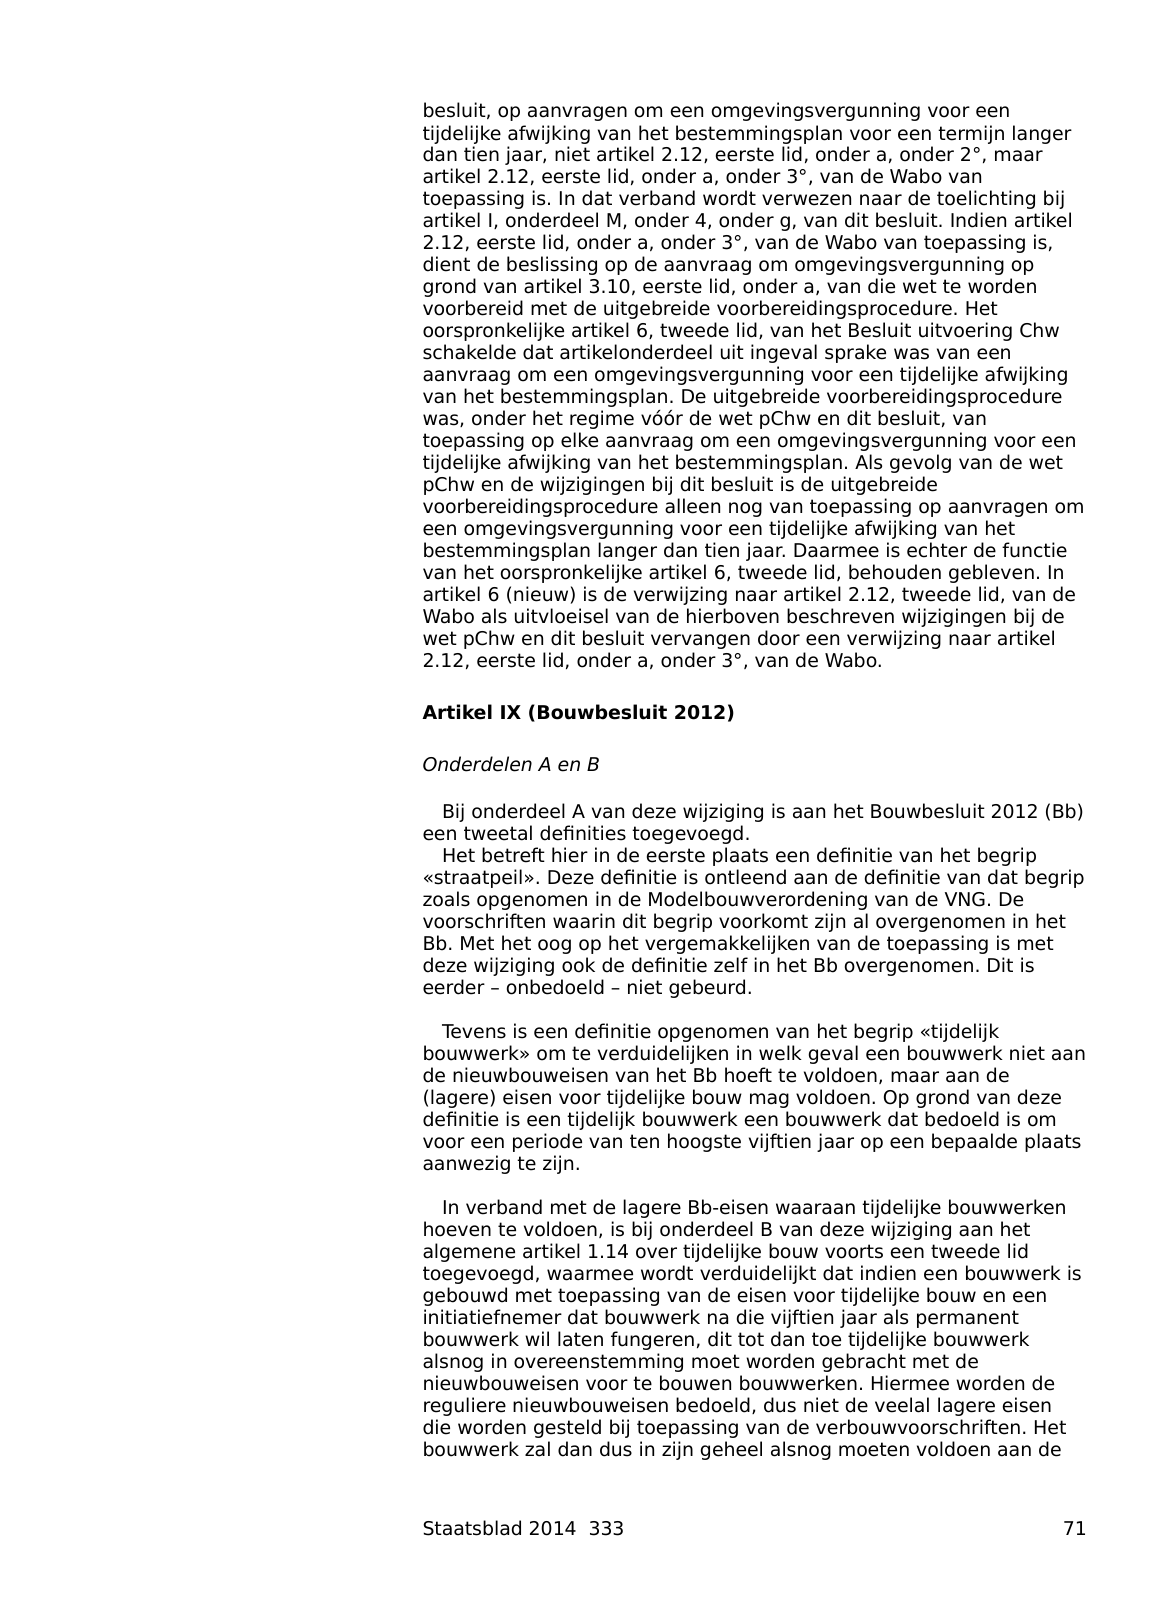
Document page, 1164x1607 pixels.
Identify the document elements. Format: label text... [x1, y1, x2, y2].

text Tevens is een definitie opgenomen van het begrip «tijdelijk bouwwerk» om te verduidelijken in welk geval een bouwwerk niet aan de nieuwbouweisen van het Bb hoeft te voldoen, maar aan de (lagere) eisen voor tijdelijke bouw mag voldoen. Op grond van deze definitie is een tijdelijk bouwwerk een bouwwerk dat bedoeld is om voor een periode van ten hoogste vijftien jaar op een bepaalde plaats aanwezig te zijn. [422, 1021, 1087, 1175]
subtitle Onderdelen A en B [422, 754, 1087, 776]
text Het betreft hier in de eerste plaats een definitie van het begrip «straatpeil». Deze definitie is ontleend aan de definitie van dat begrip zoals opgenomen in de Modelbouwverordening van de VNG. De voorschriften waarin dit begrip voorkomt zijn al overgenomen in het Bb. Met het oog op het vergemakkelijken van de toepassing is met deze wijziging ook de definitie zelf in het Bb overgenomen. Dit is eerder – onbedoeld – niet gebeurd. [422, 845, 1087, 999]
text In verband met de lagere Bb-eisen waaraan tijdelijke bouwwerken hoeven te voldoen, is bij onderdeel B van deze wijziging aan het algemene artikel 1.14 over tijdelijke bouw voorts een tweede lid toegevoegd, waarmee wordt verduidelijkt dat indien een bouwwerk is gebouwd met toepassing van de eisen voor tijdelijke bouw en een initiatiefnemer dat bouwwerk na die vijftien jaar als permanent bouwwerk wil laten fungeren, dit tot dan toe tijdelijke bouwwerk alsnog in overeenstemming moet worden gebracht met de nieuwbouweisen voor te bouwen bouwwerken. Hiermee worden de reguliere nieuwbouweisen bedoeld, dus niet de veelal lagere eisen die worden gesteld bij toepassing van de verbouwvoorschriften. Het bouwwerk zal dan dus in zijn geheel alsnog moeten voldoen aan de [422, 1197, 1087, 1461]
subtitle Artikel IX (Bouwbesluit 2012) [422, 702, 1087, 724]
text besluit, op aanvragen om een omgevingsvergunning voor een tijdelijke afwijking van het bestemmingsplan voor een termijn langer dan tien jaar, niet artikel 2.12, eerste lid, onder a, onder 2°, maar artikel 2.12, eerste lid, onder a, onder 3°, van de Wabo van toepassing is. In dat verband wordt verwezen naar de toelichting bij artikel I, onderdeel M, onder 4, onder g, van dit besluit. Indien artikel 2.12, eerste lid, onder a, onder 3°, van de Wabo van toepassing is, dient de beslissing op de aanvraag om omgevingsvergunning op grond van artikel 3.10, eerste lid, onder a, van die wet te worden voorbereid met de uitgebreide voorbereidingsprocedure. Het oorspronkelijke artikel 6, tweede lid, van het Besluit uitvoering Chw schakelde dat artikelonderdeel uit ingeval sprake was van een aanvraag om een omgevingsvergunning voor een tijdelijke afwijking van het bestemmingsplan. De uitgebreide voorbereidingsprocedure was, onder het regime vóór de wet pChw en dit besluit, van toepassing op elke aanvraag om een omgevingsvergunning voor een tijdelijke afwijking van het bestemmingsplan. Als gevolg van de wet pChw en de wijzigingen bij dit besluit is de uitgebreide voorbereidingsprocedure alleen nog van toepassing op aanvragen om een omgevingsvergunning voor een tijdelijke afwijking van het bestemmingsplan langer dan tien jaar. Daarmee is echter de functie van het oorspronkelijke artikel 6, tweede lid, behouden gebleven. In artikel 6 (nieuw) is de verwijzing naar artikel 2.12, tweede lid, van de Wabo als uitvloeisel van de hierboven beschreven wijzigingen bij de wet pChw en dit besluit vervangen door een verwijzing naar artikel 2.12, eerste lid, onder a, onder 3°, van de Wabo. [422, 100, 1087, 672]
text Bij onderdeel A van deze wijziging is aan het Bouwbesluit 2012 (Bb) een tweetal definities toegevoegd. [422, 801, 1087, 845]
